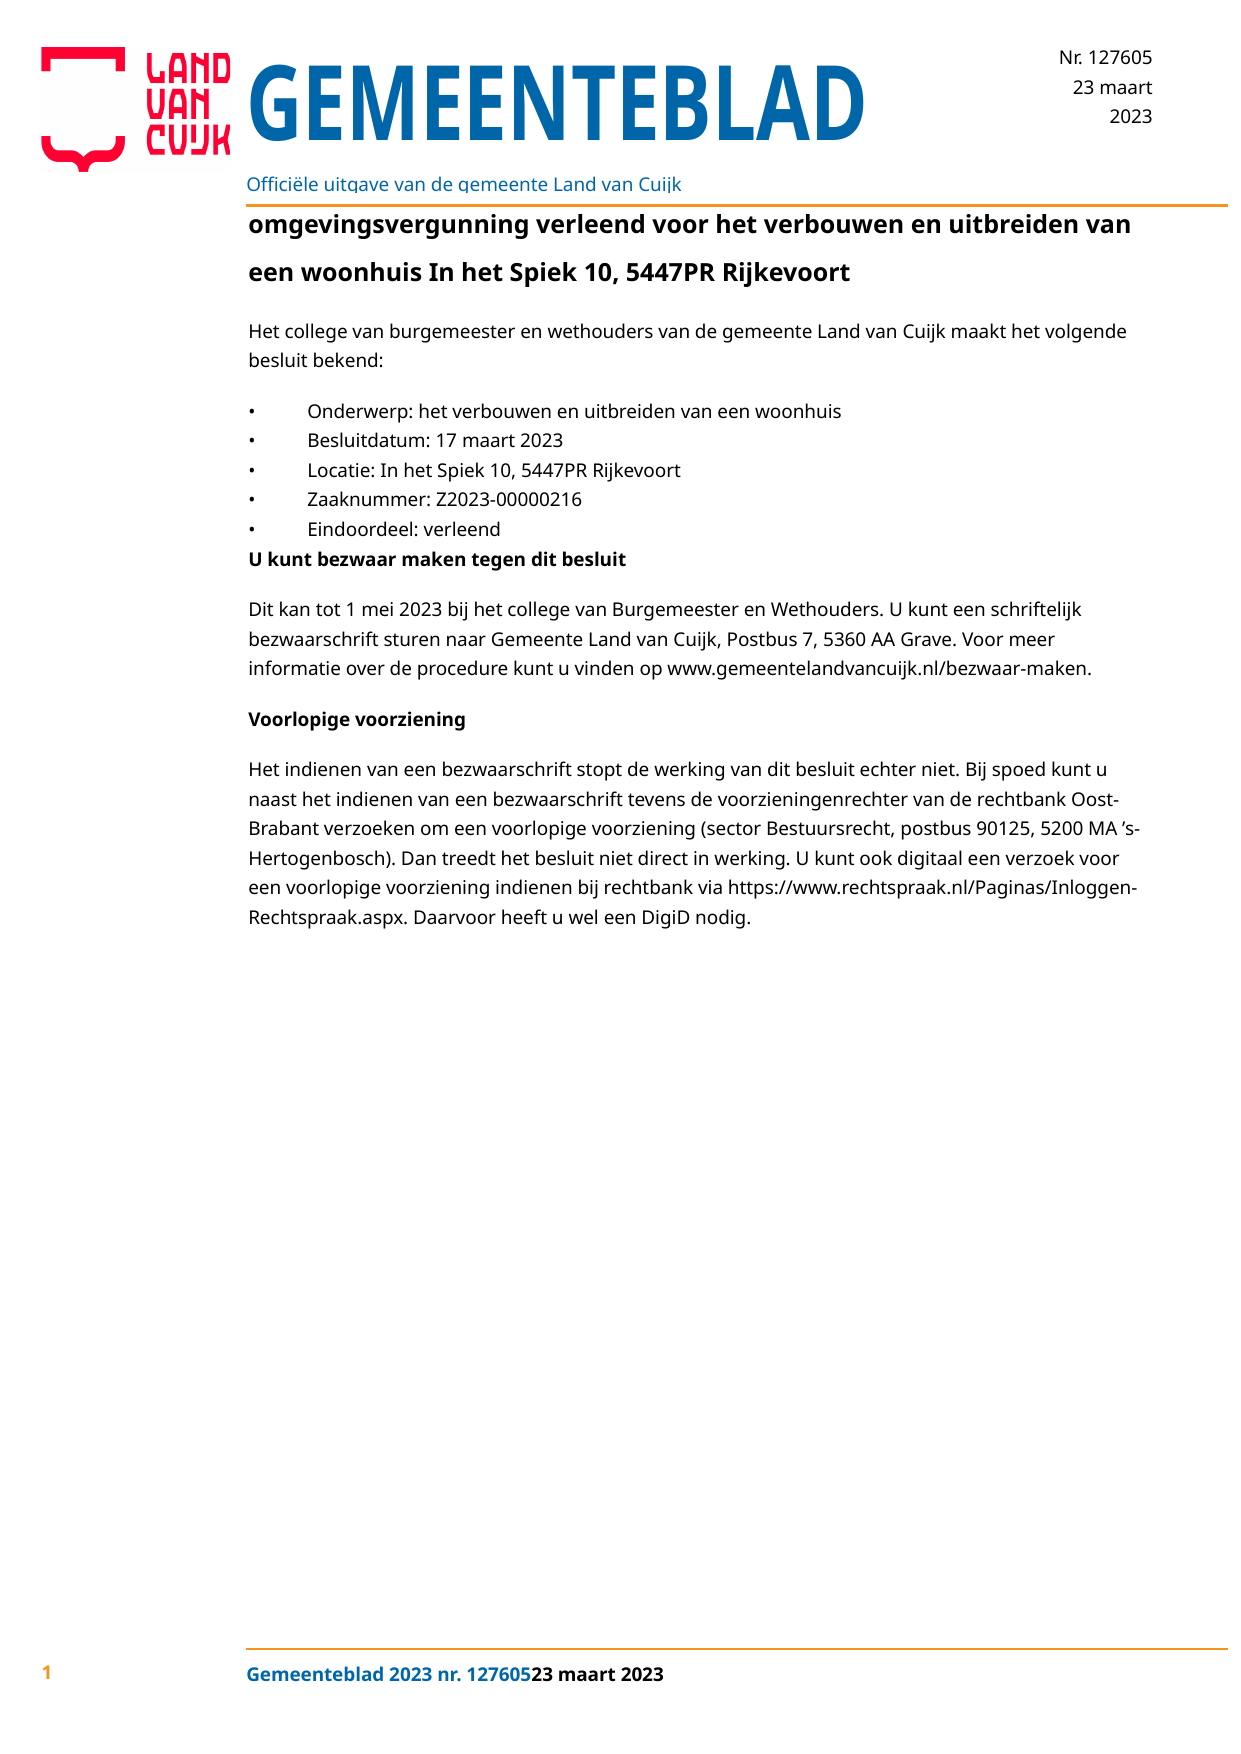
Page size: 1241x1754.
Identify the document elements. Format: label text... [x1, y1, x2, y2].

list Eindoordeel: verleend [248, 516, 1152, 542]
text Voorlopige voorziening [248, 706, 1152, 732]
text U kunt bezwaar maken tegen dit besluit [248, 546, 1152, 572]
list Zaaknummer: Z2023-00000216 [248, 487, 1152, 512]
text Het indienen van een bezwaarschrift stopt de werking van dit besluit echter niet. Bij spoed kunt u naast het indienen van een bezwaarschrift tevens de voorzieningenrechter van de rechtbank Oost-Brabant verzoeken om een voorlopige voorziening (sector Bestuursrecht, postbus 90125, 5200 MA ’s-Hertogenbosch). Dan treedt het besluit niet direct in werking. U kunt ook digitaal een verzoek voor een voorlopige voorziening indienen bij rechtbank via https://www.rechtspraak.nl/Paginas/Inloggen-Rechtspraak.aspx. Daarvoor heeft u wel een DigiD nodig. [248, 756, 1152, 930]
text omgevingsvergunning verleend voor het verbouwen en uitbreiden van een woonhuis In het Spiek 10, 5447PR Rijkevoort [248, 207, 1152, 288]
list Besluitdatum: 17 maart 2023 [248, 427, 1152, 453]
text Dit kan tot 1 mei 2023 bij het college van Burgemeester en Wethouders. U kunt een schriftelijk bezwaarschrift sturen naar Gemeente Land van Cuijk, Postbus 7, 5360 AA Grave. Voor meer informatie over de procedure kunt u vinden op www.gemeentelandvancuijk.nl/bezwaar-maken. [248, 596, 1152, 681]
list Onderwerp: het verbouwen en uitbreiden van een woonhuis [248, 398, 1152, 424]
list Locatie: In het Spiek 10, 5447PR Rijkevoort [248, 457, 1152, 483]
text Het college van burgemeester en wethouders van de gemeente Land van Cuijk maakt het volgende besluit bekend: [248, 318, 1152, 373]
picture [41, 47, 231, 172]
